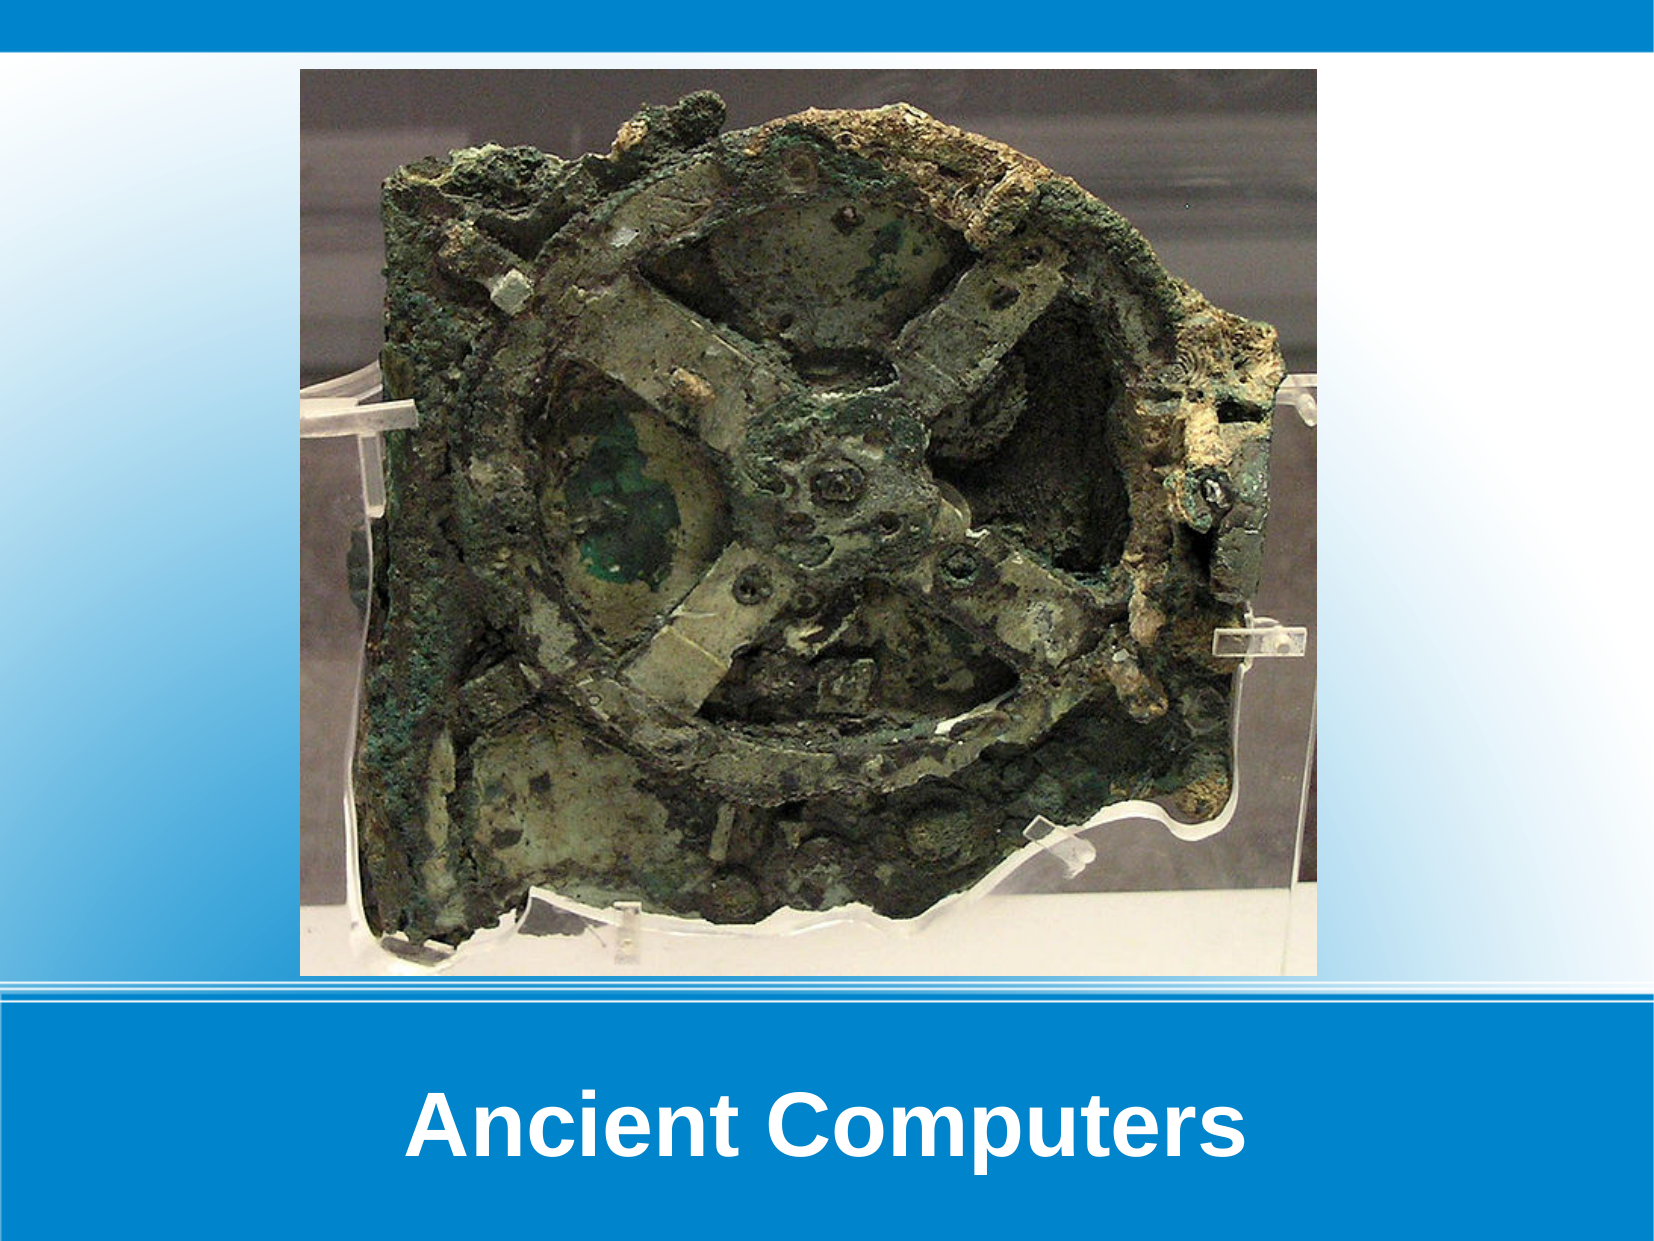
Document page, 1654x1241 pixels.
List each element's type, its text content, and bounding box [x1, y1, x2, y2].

title Ancient Computers [82, 1028, 1571, 1221]
picture [0, 52, 1654, 1241]
